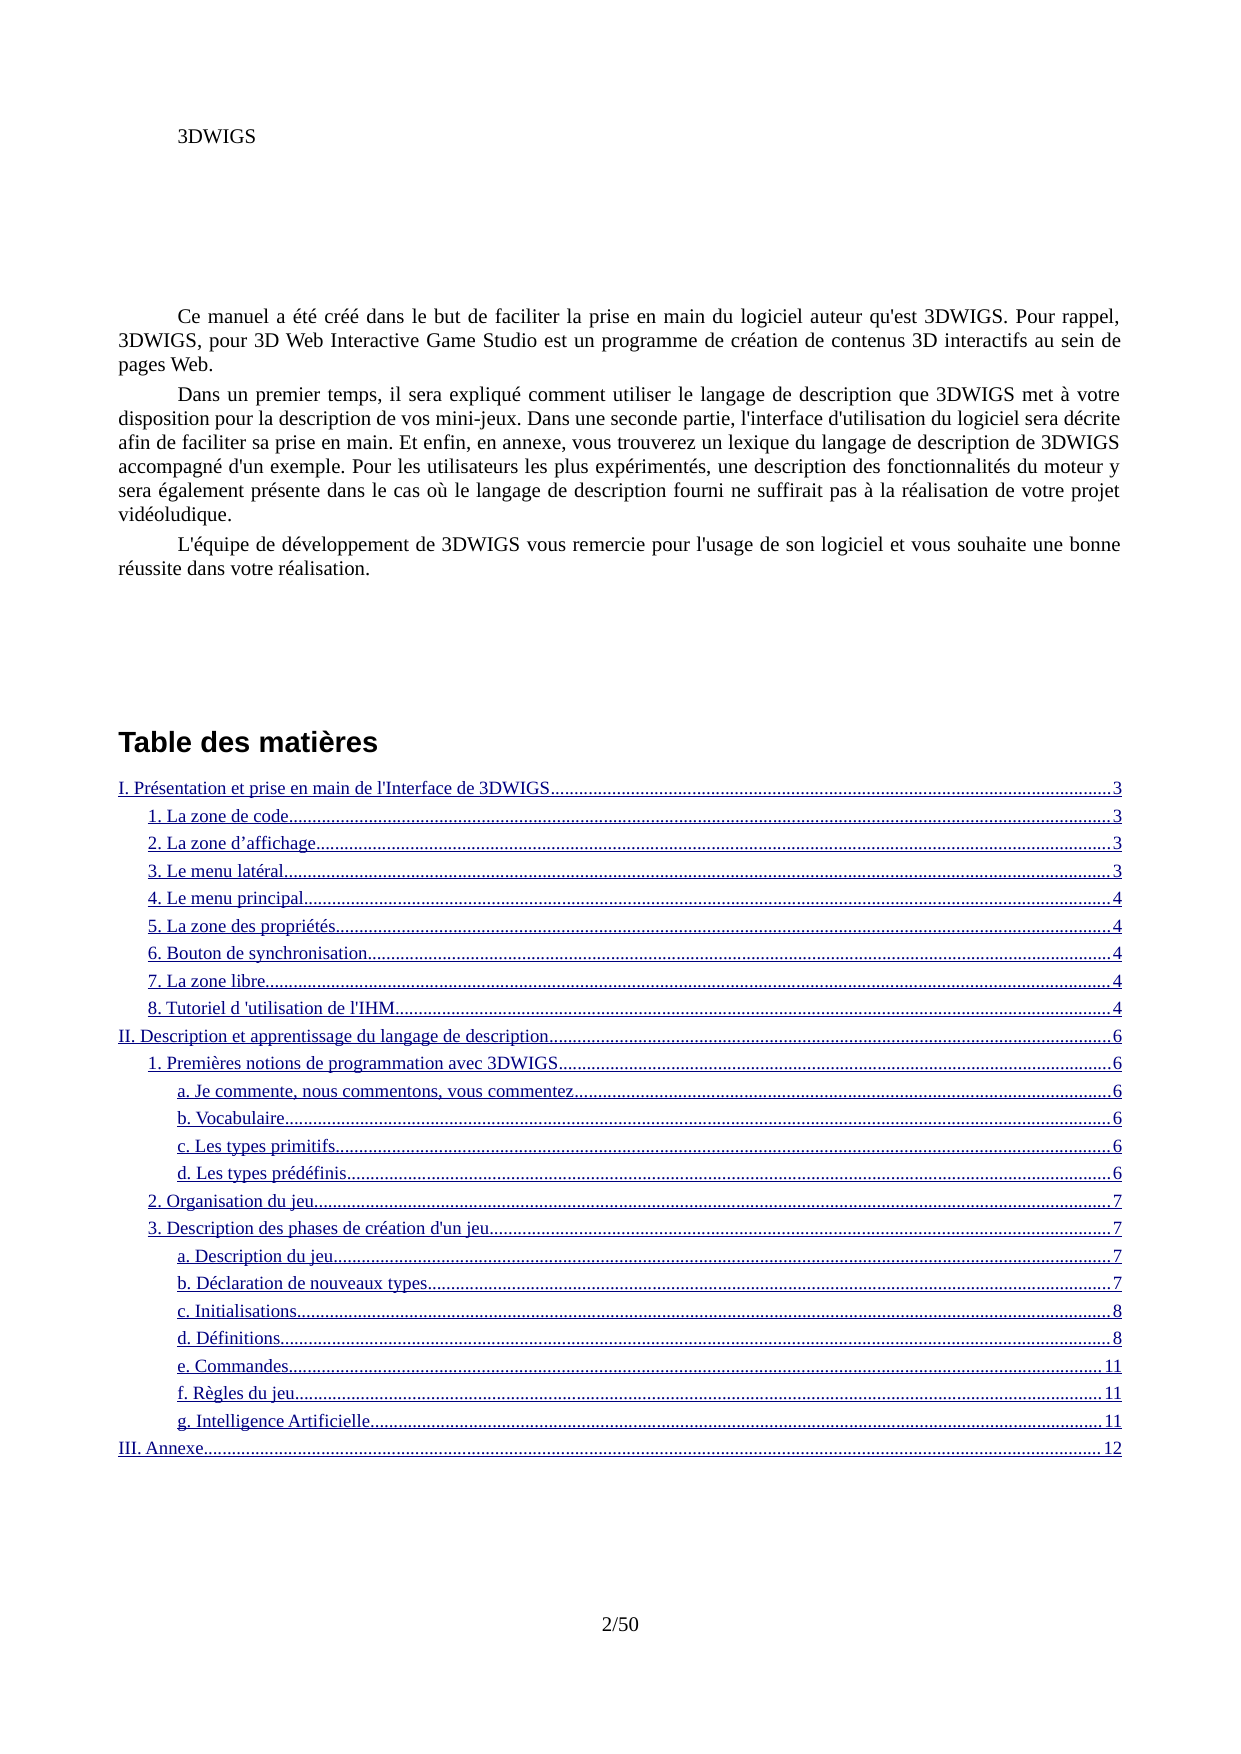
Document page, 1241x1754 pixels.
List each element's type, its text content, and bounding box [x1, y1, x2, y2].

text a. Description du jeu 7 [177, 1244, 1122, 1263]
text 8. Tutoriel d 'utilisation de l'IHM 4 [148, 997, 1122, 1016]
text 3. Description des phases de création d'un jeu 7 [148, 1217, 1122, 1236]
text c. Initialisations 8 [177, 1299, 1122, 1318]
text 7. La zone libre 4 [148, 969, 1122, 988]
text Dans un premier temps, il sera expliqué comment utiliser le langage de description que 3DWIGS met à votre disposition pour la description de vos mini-jeux. Dans une seconde partie, l'interface d'utilisation du logiciel sera décrite afin de faciliter sa prise en main. Et enfin, en annexe, vous trouverez un lexique du langage de description de 3DWIGS accompagné d'un exemple. Pour les utilisateurs les plus expérimentés, une description des fonctionnalités du moteur y sera également présente dans le cas où le langage de description fourni ne suffirait pas à la réalisation de votre projet vidéoludique. [118, 382, 1122, 526]
text 1. Premières notions de programmation avec 3DWIGS 6 [148, 1052, 1122, 1071]
text II. Description et apprentissage du langage de description 6 [118, 1024, 1122, 1043]
subtitle Table des matières [118, 725, 1122, 759]
text 2. La zone d’affichage 3 [148, 832, 1122, 851]
text I. Présentation et prise en main de l'Interface de 3DWIGS 3 [118, 777, 1122, 796]
text 2. Organisation du jeu 7 [148, 1189, 1122, 1208]
text III. Annexe 12 [118, 1437, 1122, 1456]
text c. Les types primitifs 6 [177, 1134, 1122, 1153]
text 6. Bouton de synchronisation 4 [148, 942, 1122, 961]
text b. Vocabulaire 6 [177, 1107, 1122, 1126]
text d. Définitions 8 [177, 1327, 1122, 1346]
text L'équipe de développement de 3DWIGS vous remercie pour l'usage de son logiciel et vous souhaite une bonne réussite dans votre réalisation. [118, 532, 1122, 580]
text 3. Le menu latéral 3 [148, 859, 1122, 878]
text 1. La zone de code 3 [148, 804, 1122, 823]
text 5. La zone des propriétés 4 [148, 914, 1122, 933]
text 4. Le menu principal 4 [148, 887, 1122, 906]
text e. Commandes 11 [177, 1354, 1122, 1373]
text g. Intelligence Artificielle 11 [177, 1409, 1122, 1428]
text f. Règles du jeu 11 [177, 1382, 1122, 1401]
text Ce manuel a été créé dans le but de faciliter la prise en main du logiciel auteur qu'est 3DWIGS. Pour rappel, 3DWIGS, pour 3D Web Interactive Game Studio est un programme de création de contenus 3D interactifs au sein de pages Web. [118, 303, 1122, 376]
text b. Déclaration de nouveaux types 7 [177, 1272, 1122, 1291]
text d. Les types prédéfinis 6 [177, 1162, 1122, 1181]
text a. Je commente, nous commentons, vous commentez 6 [177, 1079, 1122, 1098]
